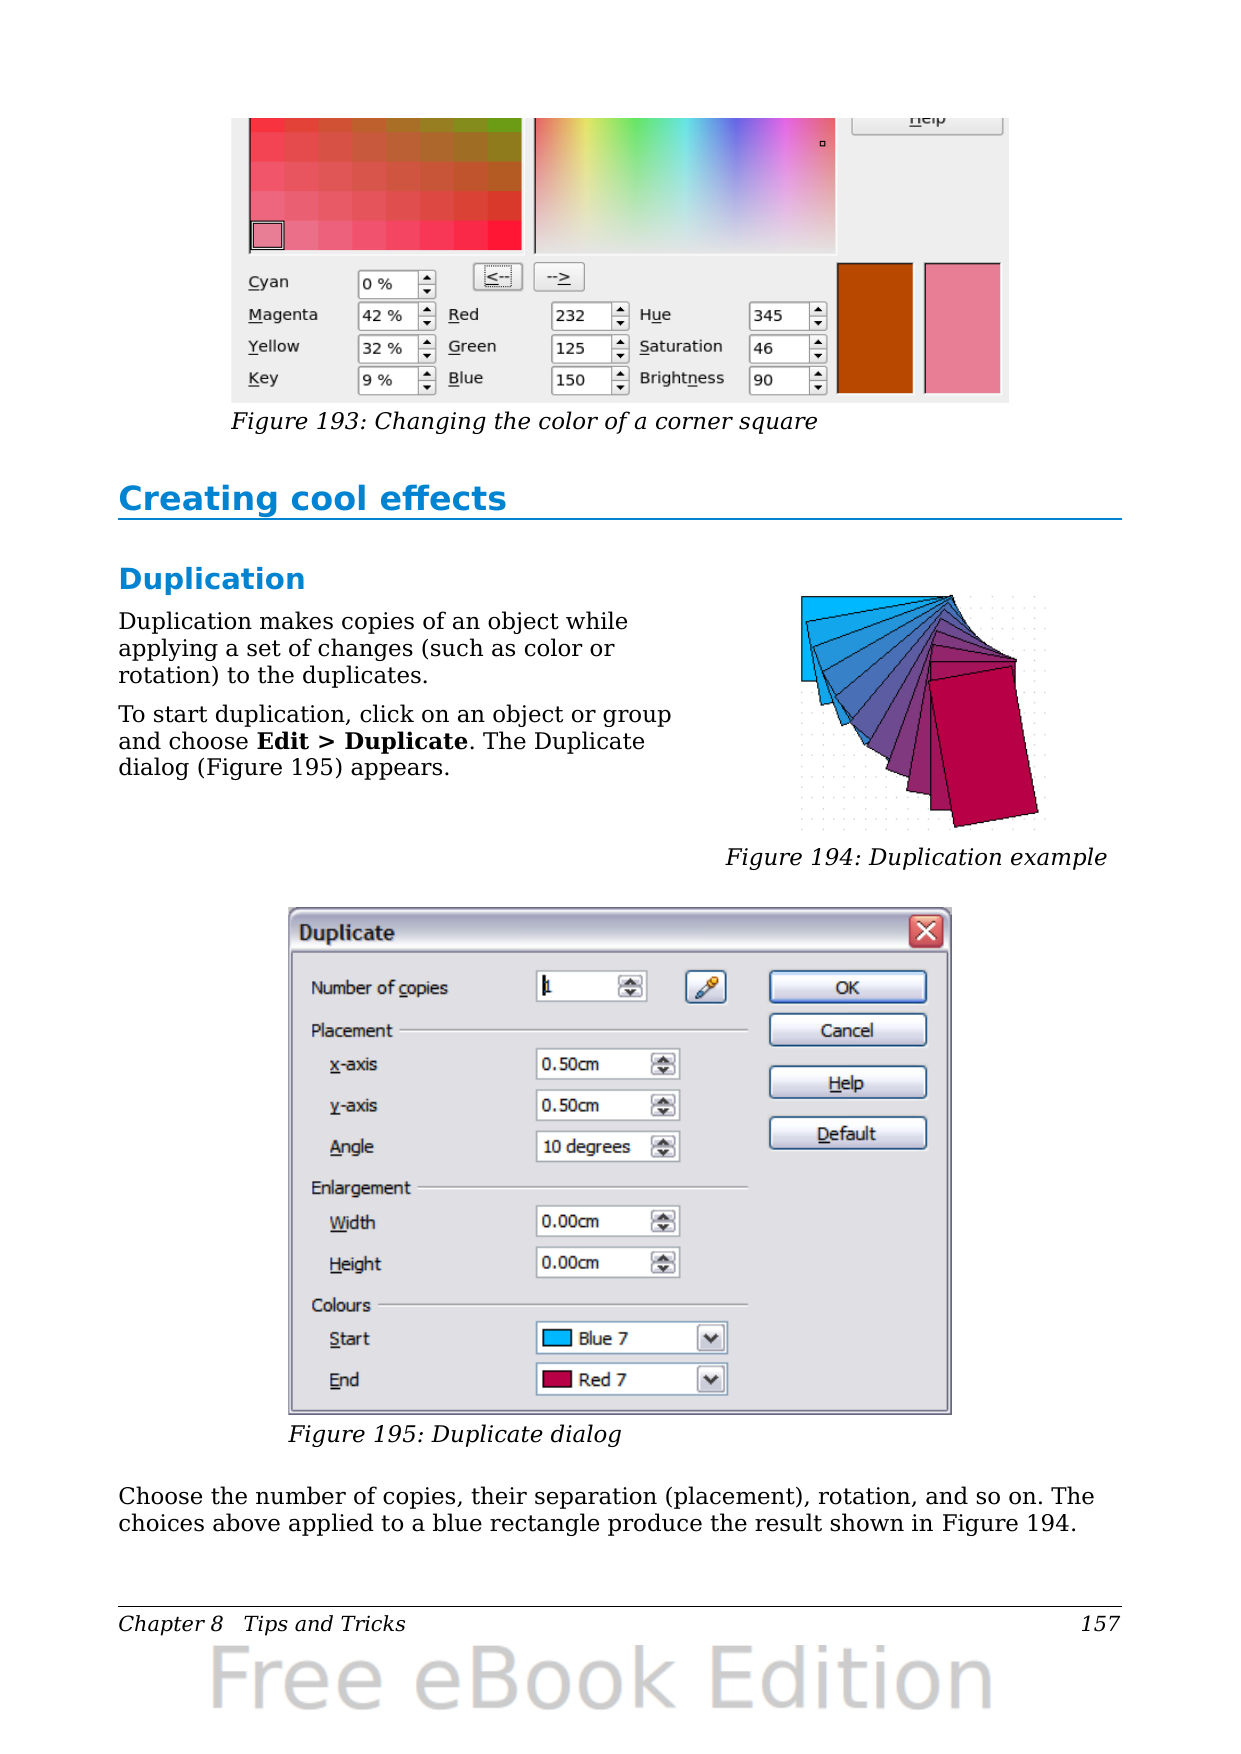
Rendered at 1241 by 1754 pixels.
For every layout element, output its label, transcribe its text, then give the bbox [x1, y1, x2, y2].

subtitle Creating cool effects [118, 479, 1122, 518]
picture [231, 118, 1009, 403]
picture [207, 1645, 994, 1713]
text Duplication makes copies of an object while applying a set of changes (such as color or rotation) to the duplicates. [118, 608, 726, 688]
picture [792, 587, 1050, 838]
text Choose the number of copies, their separation (placement), rotation, and so on. The choices above applied to a blue rectangle produce the result shown in Figure 194. [118, 1483, 1122, 1536]
picture [288, 907, 952, 1415]
subtitle Duplication [118, 562, 1122, 587]
list Figure 194: Duplication example [726, 844, 1116, 870]
text Figure 195: Duplicate dialog [288, 1421, 952, 1447]
subtitle [726, 870, 1116, 878]
text To start duplication, click on an object or group and choose Edit > Duplicate. The Duplicate dialog (Figure 195) appears. [118, 701, 726, 781]
text Figure 193: Changing the color of a corner square [231, 403, 1009, 435]
